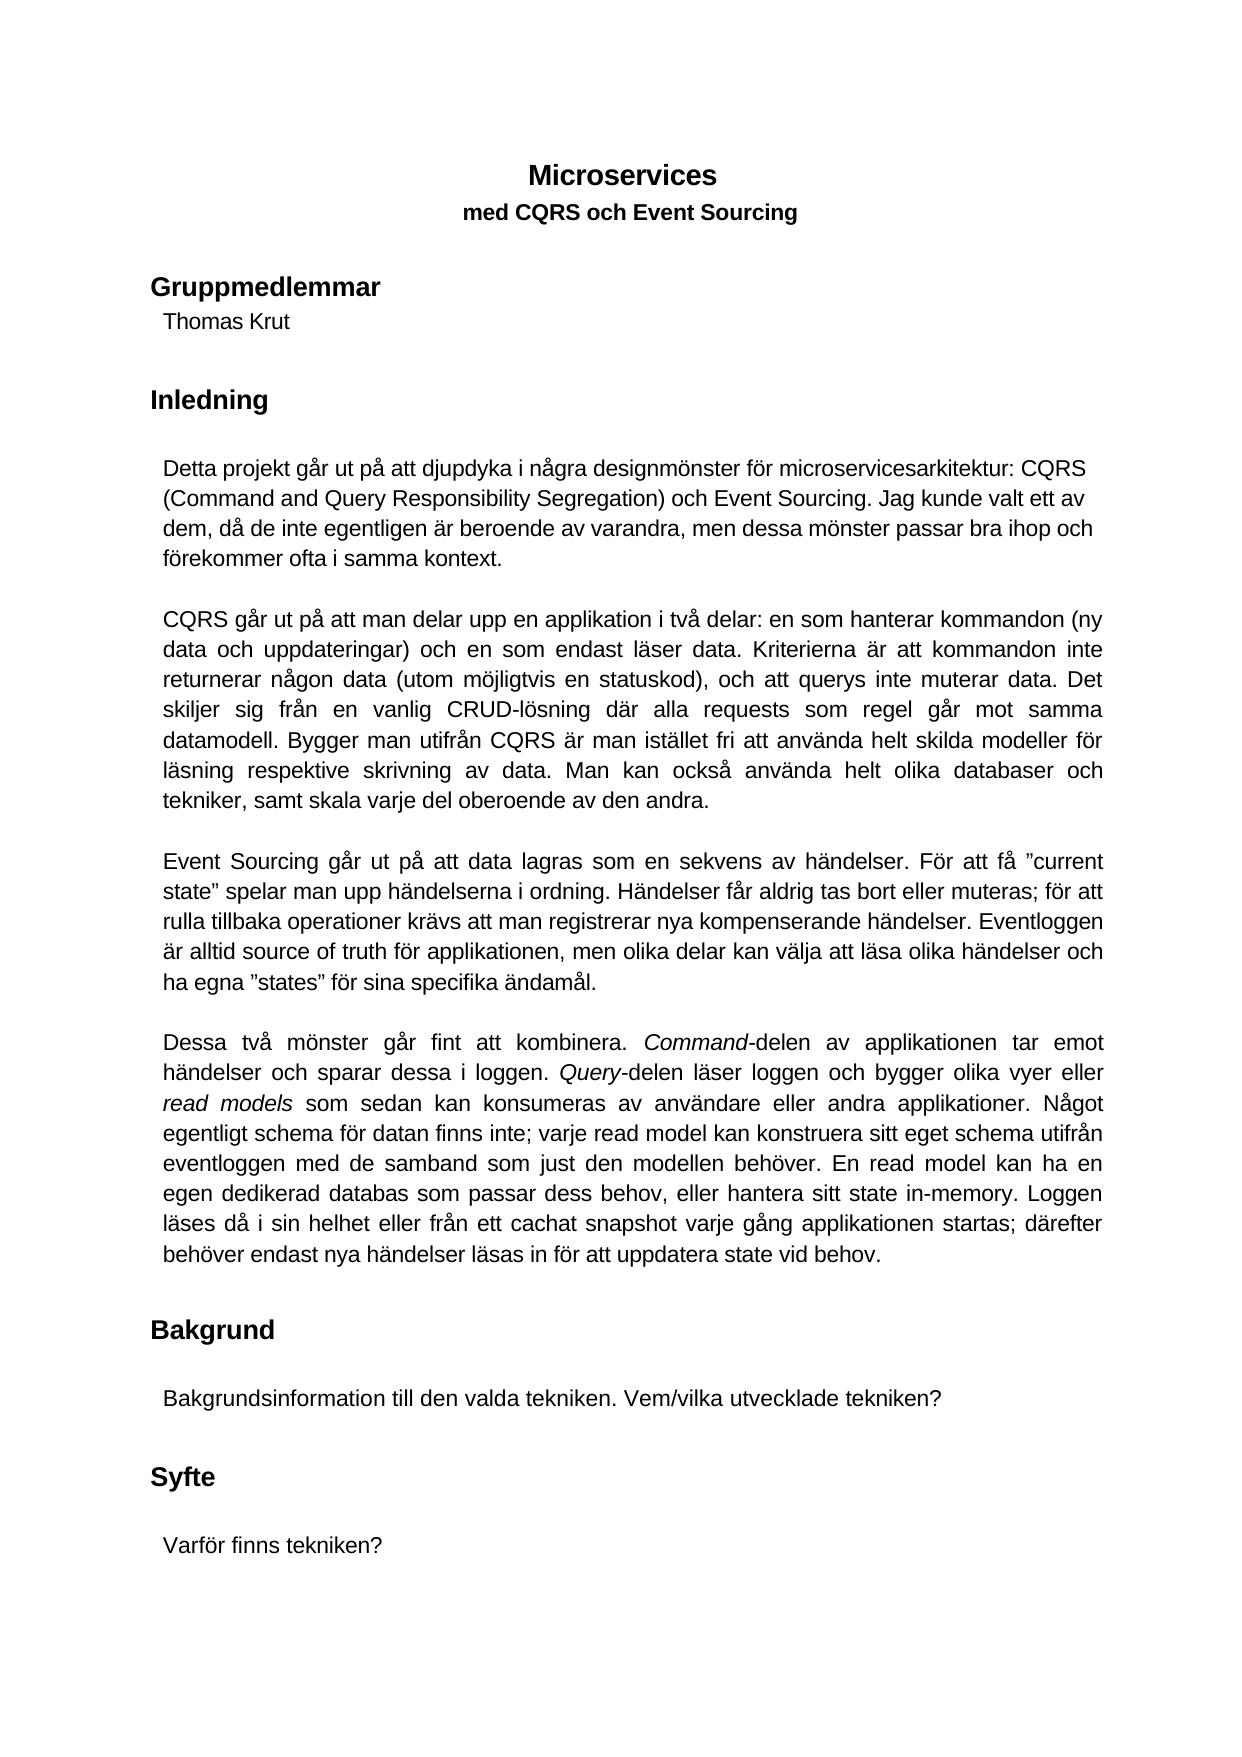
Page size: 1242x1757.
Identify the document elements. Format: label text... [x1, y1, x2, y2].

text Detta projekt går ut på att djupdyka i några designmönster för microservicesarkitektur: CQRS (Command and Query Responsibility Segregation) och Event Sourcing. Jag kunde valt ett av dem, då de inte egentligen är beroende av varandra, men dessa mönster passar bra ihop och förekommer ofta i samma kontext. [163, 454, 1104, 571]
subtitle Gruppmedlemmar [150, 271, 1104, 302]
text med CQRS och Event Sourcing [165, 199, 1096, 225]
text Bakgrundsinformation till den valda tekniken. Vem/vilka utvecklade tekniken? [163, 1385, 1104, 1411]
subtitle Inledning [150, 384, 1104, 416]
subtitle Syfte [150, 1461, 1104, 1493]
text Thomas Krut [163, 308, 1104, 334]
title Microservices [156, 158, 1089, 192]
text Dessa två mönster går fint att kombinera. Command-delen av applikationen tar emot händelser och sparar dessa i loggen. Query-delen läser loggen och bygger olika vyer eller read models som sedan kan konsumeras av användare eller andra applikationer. Något egentligt schema för datan finns inte; varje read model kan konstruera sitt eget schema utifrån eventloggen med de samband som just den modellen behöver. En read model kan ha en egen dedikerad databas som passar dess behov, eller hantera sitt state in-memory. Loggen läses då i sin helhet eller från ett cachat snapshot varje gång applikationen startas; därefter behöver endast nya händelser läsas in för att uppdatera state vid behov. [163, 1029, 1104, 1267]
text CQRS går ut på att man delar upp en applikation i två delar: en som hanterar kommandon (ny data och uppdateringar) och en som endast läser data. Kriterierna är att kommandon inte returnerar någon data (utom möjligtvis en statuskod), och att querys inte muterar data. Det skiljer sig från en vanlig CRUD-lösning där alla requests som regel går mot samma datamodell. Bygger man utifrån CQRS är man istället fri att använda helt skilda modeller för läsning respektive skrivning av data. Man kan också använda helt olika databaser och tekniker, samt skala varje del oberoende av den andra. [163, 606, 1104, 813]
subtitle Bakgrund [150, 1314, 1104, 1345]
text Event Sourcing går ut på att data lagras som en sekvens av händelser. För att få ”current state” spelar man upp händelserna i ordning. Händelser får aldrig tas bort eller muteras; för att rulla tillbaka operationer krävs att man registrerar nya kompenserande händelser. Eventloggen är alltid source of truth för applikationen, men olika delar kan välja att läsa olika händelser och ha egna ”states” för sina specifika ändamål. [163, 848, 1104, 995]
text Varför finns tekniken? [163, 1532, 1104, 1558]
